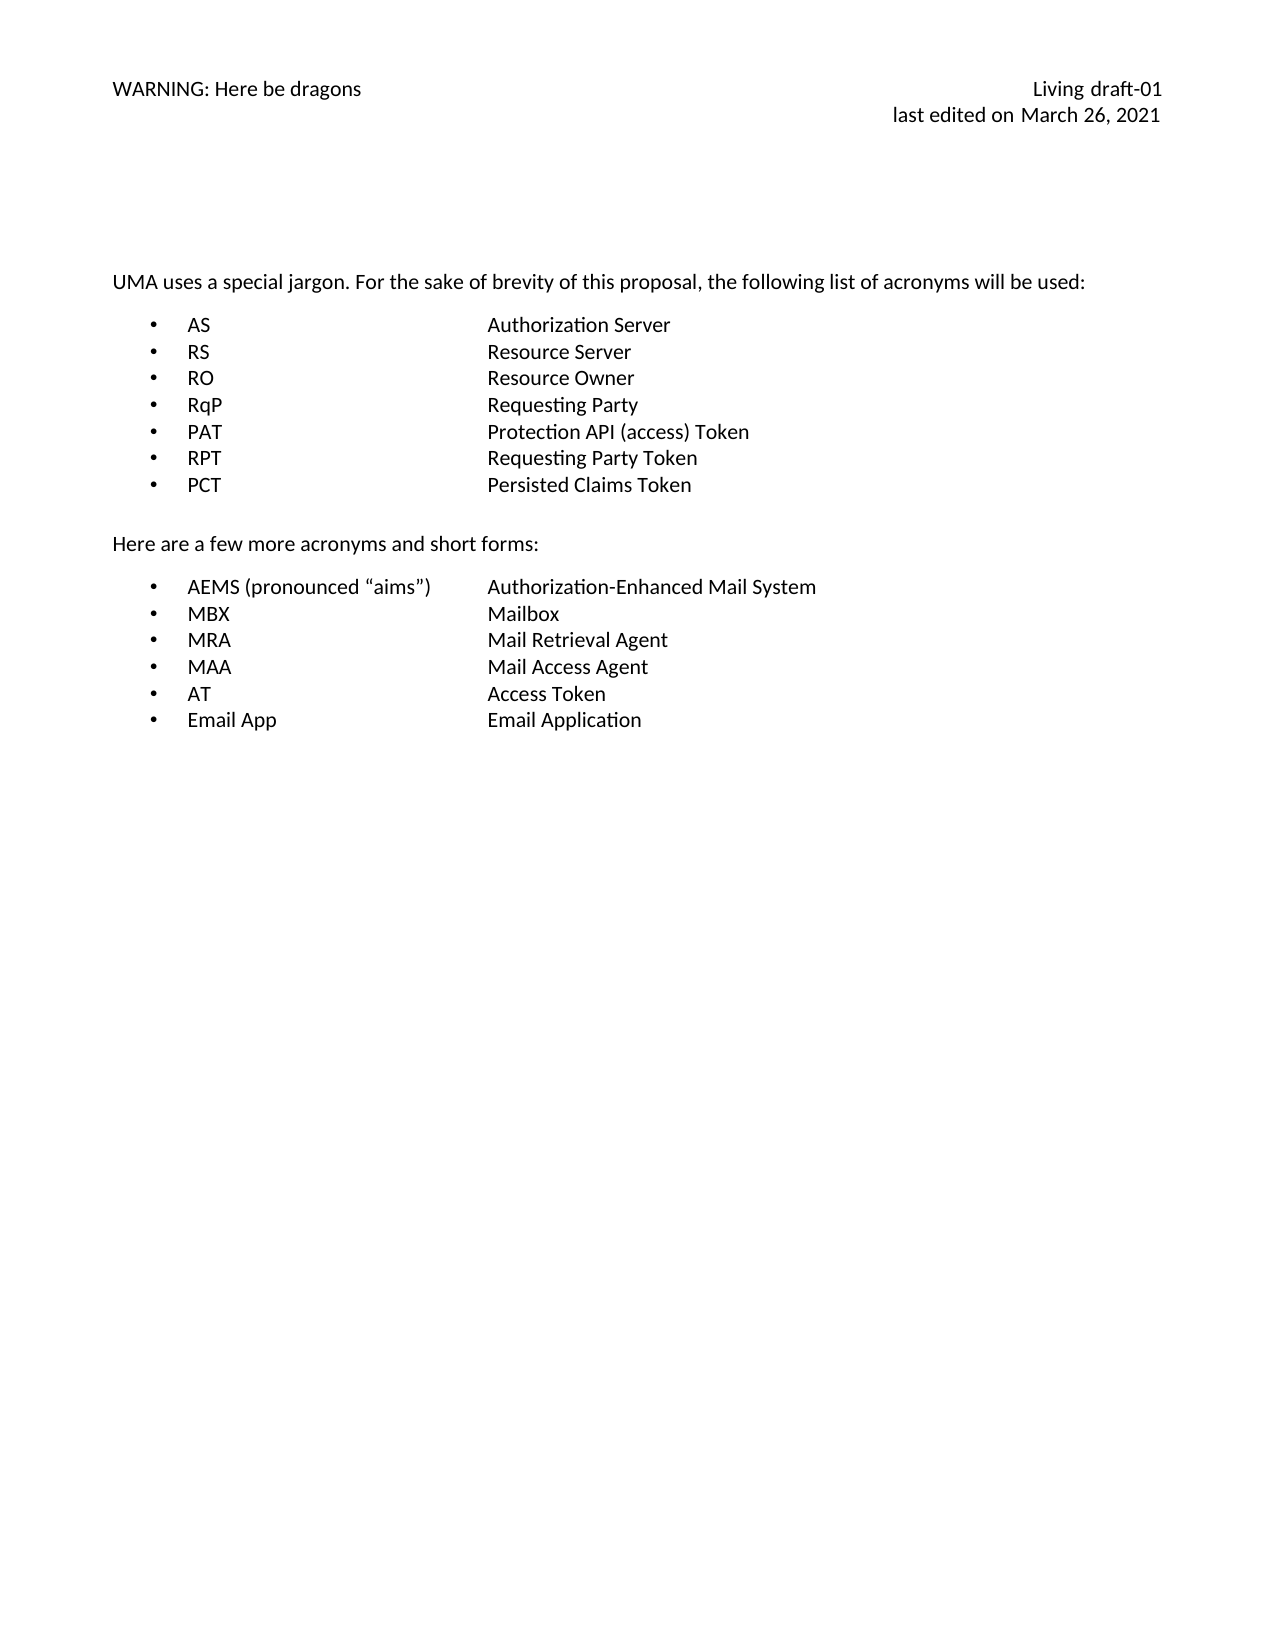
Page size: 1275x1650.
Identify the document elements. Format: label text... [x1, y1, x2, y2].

list MBX Mailbox [150, 600, 1162, 627]
list PCT Persisted Claims Token [150, 471, 1162, 498]
list MRA Mail Retrieval Agent [150, 627, 1162, 653]
list RqP Requesting Party [150, 391, 1162, 418]
text UMA uses a special jargon. For the sake of brevity of this proposal, the following list of acronyms will be used: [112, 268, 1162, 295]
list RO Resource Owner [150, 364, 1162, 391]
list AEMS (pronounced “aims”) Authorization-Enhanced Mail System [150, 573, 1162, 600]
list AT Access Token [150, 680, 1162, 707]
list AS Authorization Server [150, 311, 1162, 338]
list PAT Protection API (access) Token [150, 418, 1162, 444]
list RPT Requesting Party Token [150, 444, 1162, 471]
list RS Resource Server [150, 338, 1162, 364]
text Here are a few more acronyms and short forms: [112, 530, 1162, 557]
list Email App Email Application [150, 707, 1162, 733]
list MAA Mail Access Agent [150, 653, 1162, 680]
